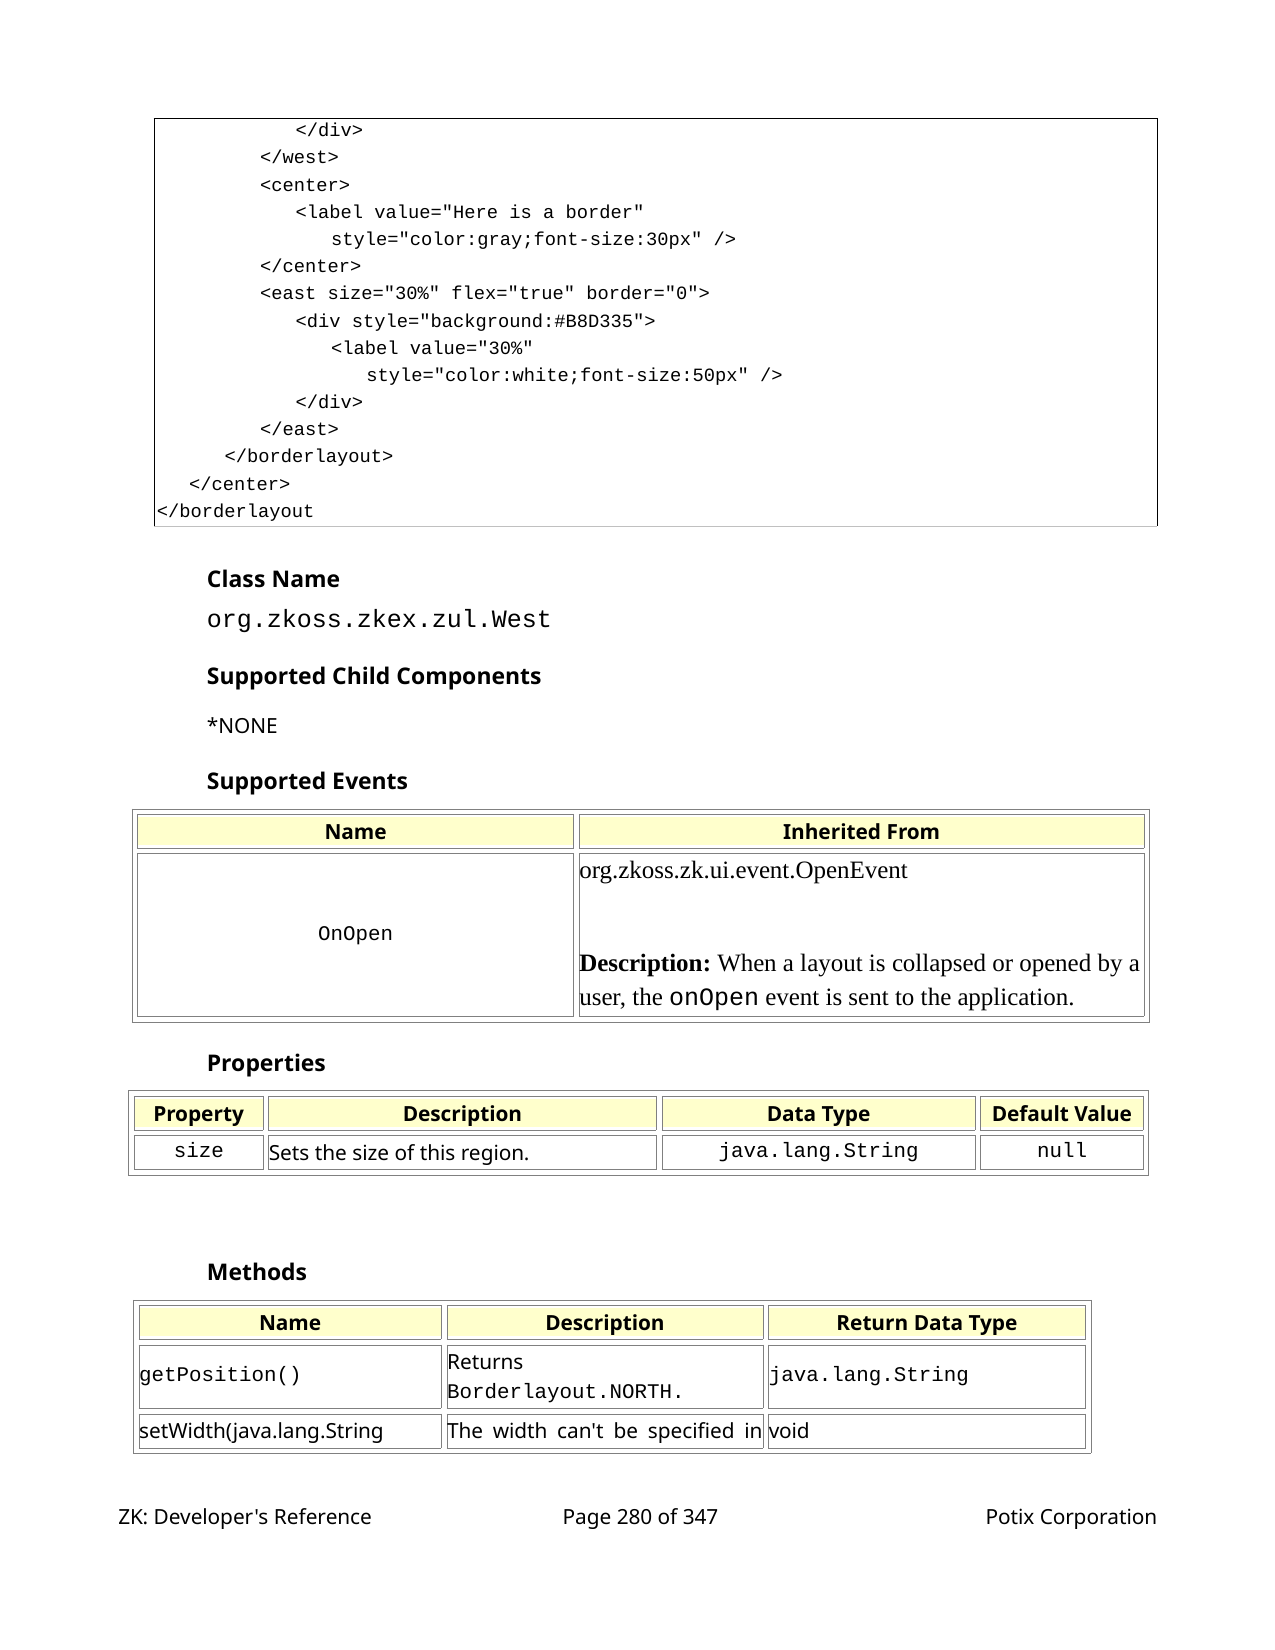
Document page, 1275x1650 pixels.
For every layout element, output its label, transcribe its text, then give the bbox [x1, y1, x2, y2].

text <east size="30%" flex="true" border="0"> [155, 281, 1157, 306]
subtitle Methods [207, 1256, 1157, 1287]
subtitle Supported Events [207, 765, 1157, 796]
text *NONE [207, 711, 1157, 740]
table_cell Sets the size of this region. [266, 1130, 659, 1169]
table_cell setWidth(java.lang.String [136, 1408, 444, 1447]
table_cell Returns Borderlayout.NORTH. [444, 1339, 766, 1408]
table_cell OnOpen [134, 848, 576, 1016]
text <div style="background:#B8D335"> [155, 308, 1157, 333]
table_cell size [131, 1130, 266, 1169]
table_cell void [766, 1408, 1088, 1447]
table_header Data Type [659, 1091, 978, 1130]
table_header Name [136, 1301, 444, 1339]
table_header Name [134, 810, 576, 848]
text <label value="Here is a border" [155, 200, 1157, 224]
table_header Default Value [978, 1091, 1146, 1130]
table_cell org.zkoss.zk.ui.event.OpenEvent Description: When a layout is collapsed or opened by a user, the onOpen event is sent to the application. [576, 848, 1147, 1016]
table_header Description [266, 1091, 659, 1130]
table_cell null [978, 1130, 1146, 1169]
text </east> [155, 417, 1157, 441]
text </borderlayout [155, 499, 1157, 526]
subtitle Properties [207, 1047, 1157, 1078]
text <center> [155, 172, 1157, 197]
text style="color:white;font-size:50px" /> [155, 363, 1157, 387]
table_header Return Data Type [766, 1301, 1088, 1339]
text </div> [155, 390, 1157, 414]
table_cell java.lang.String [659, 1130, 978, 1169]
table_cell java.lang.String [766, 1339, 1088, 1408]
subtitle Class Name [207, 563, 1157, 594]
text <label value="30%" [155, 336, 1157, 360]
subtitle Supported Child Components [207, 659, 1157, 691]
table_header Property [131, 1091, 266, 1130]
table_cell getPosition() [136, 1339, 444, 1408]
text </center> [155, 472, 1157, 496]
text org.zkoss.zkex.zul.West [207, 606, 1157, 634]
text </div> [155, 119, 1157, 142]
table_cell The width can't be specified in [444, 1408, 766, 1447]
text </center> [155, 254, 1157, 278]
text </west> [155, 145, 1157, 169]
text </borderlayout> [155, 444, 1157, 469]
table_header Description [444, 1301, 766, 1339]
text style="color:gray;font-size:30px" /> [155, 227, 1157, 251]
table_header Inherited From [576, 810, 1147, 848]
